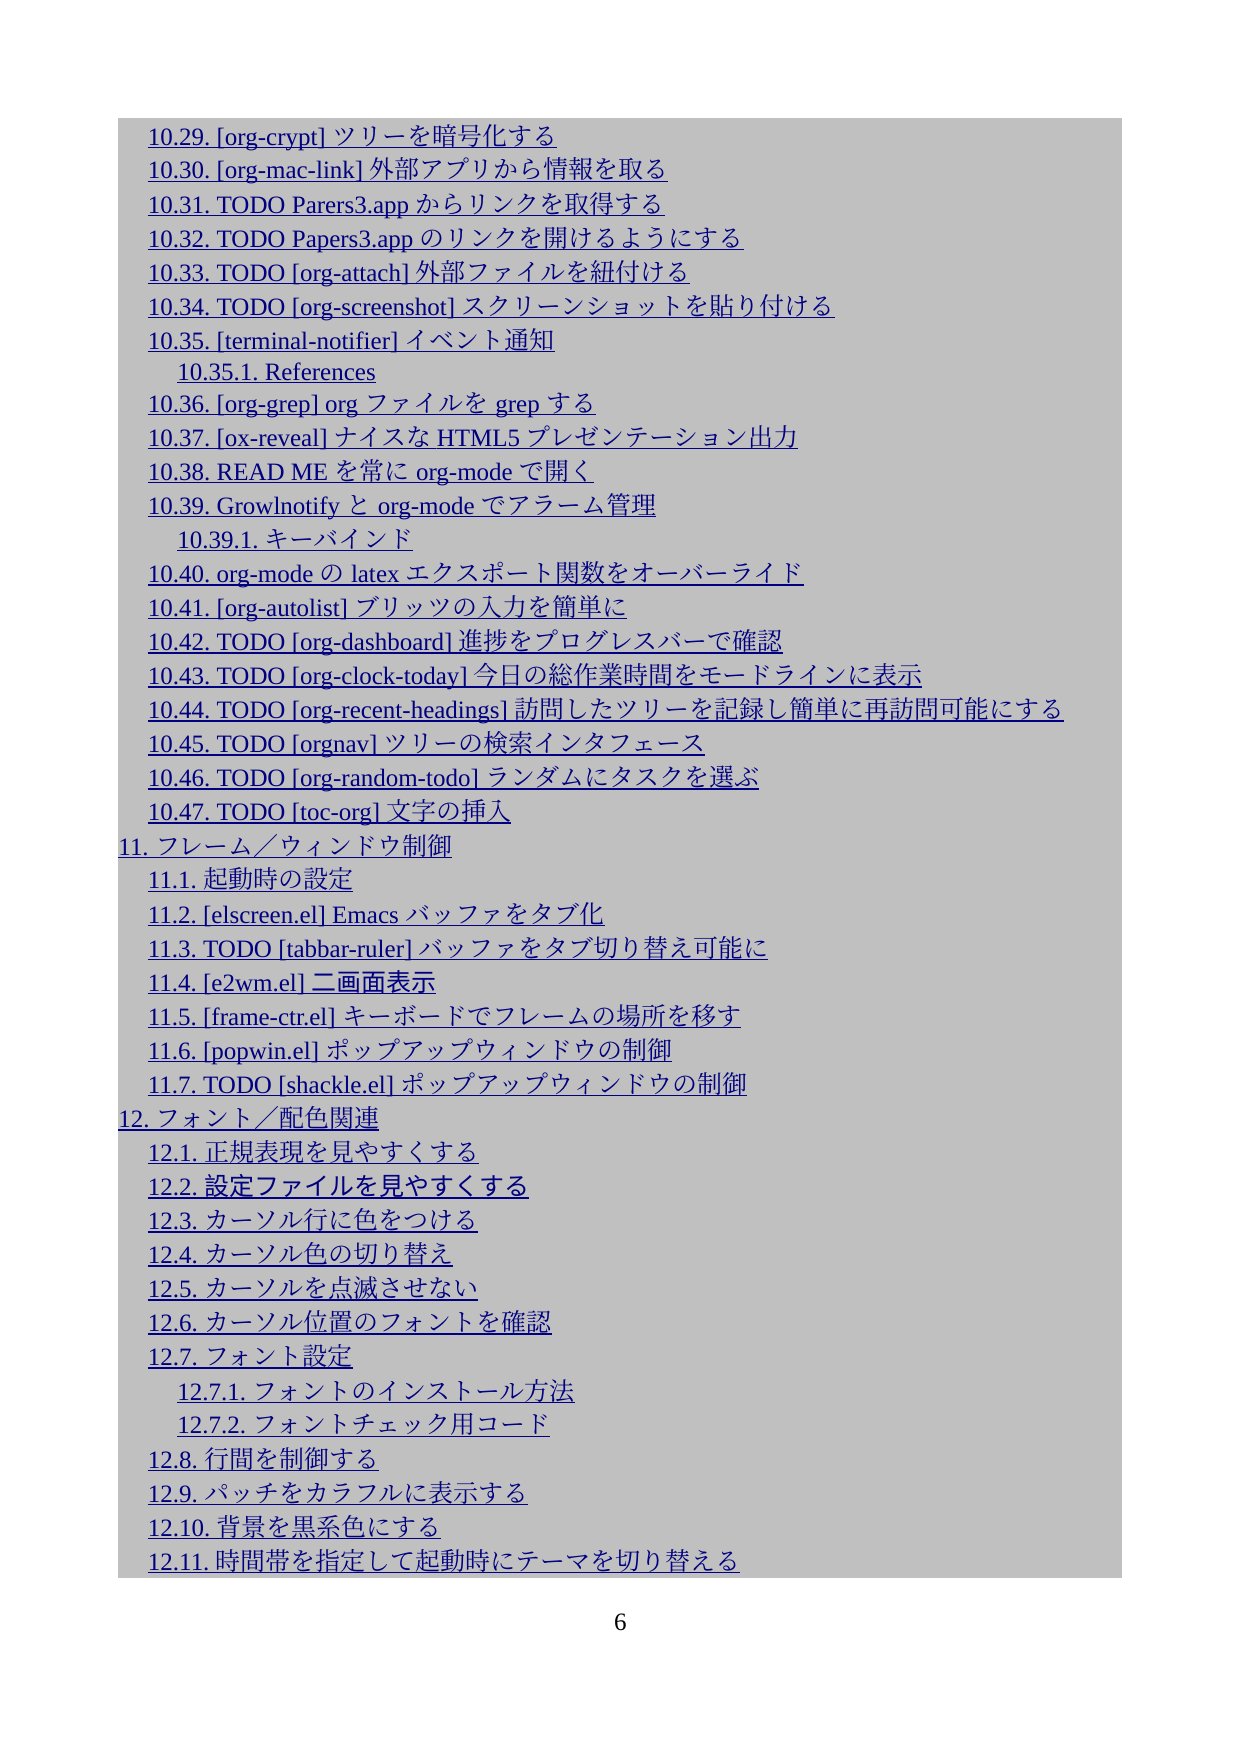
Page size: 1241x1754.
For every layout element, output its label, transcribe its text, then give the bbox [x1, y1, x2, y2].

text 10.33. TODO [org-attach] 外部ファイルを紐付ける [148, 254, 1122, 288]
text 10.45. TODO [orgnav] ツリーの検索インタフェース [148, 726, 1122, 760]
text 10.44. TODO [org-recent-headings] 訪問したツリーを記録し簡単に再訪問可能にする [148, 692, 1122, 726]
text 12. フォント／配色関連 [118, 1101, 1122, 1135]
text 12.5. カーソルを点滅させない [148, 1271, 1122, 1305]
text 12.7. フォント設定 [148, 1339, 1122, 1373]
text 10.38. READ ME を常に org-mode で開く [148, 453, 1122, 487]
text 10.36. [org-grep] org ファイルを grep する [148, 385, 1122, 419]
text 12.4. カーソル色の切り替え [148, 1237, 1122, 1271]
text 10.47. TODO [toc-org] 文字の挿入 [148, 794, 1122, 828]
text 12.9. パッチをカラフルに表示する [148, 1475, 1122, 1509]
text 11.5. [frame-ctr.el] キーボードでフレームの場所を移す [148, 998, 1122, 1032]
text 10.42. TODO [org-dashboard] 進捗をプログレスバーで確認 [148, 624, 1122, 658]
text 10.30. [org-mac-link] 外部アプリから情報を取る [148, 152, 1122, 186]
text 11.6. [popwin.el] ポップアップウィンドウの制御 [148, 1032, 1122, 1067]
text 10.39.1. キーバインド [177, 522, 1122, 556]
text 12.8. 行間を制御する [148, 1441, 1122, 1475]
text 12.2. 設定ファイルを見やすくする [148, 1169, 1122, 1203]
text 12.1. 正規表現を見やすくする [148, 1135, 1122, 1169]
text 10.46. TODO [org-random-todo] ランダムにタスクを選ぶ [148, 760, 1122, 794]
text 11.7. TODO [shackle.el] ポップアップウィンドウの制御 [148, 1067, 1122, 1101]
text 12.7.1. フォントのインストール方法 [177, 1373, 1122, 1407]
text 10.39. Growlnotify と org-mode でアラーム管理 [148, 487, 1122, 522]
text 12.6. カーソル位置のフォントを確認 [148, 1305, 1122, 1339]
text 10.35. [terminal-notifier] イベント通知 [148, 322, 1122, 357]
text 10.40. org-mode の latex エクスポート関数をオーバーライド [148, 556, 1122, 590]
text 10.31. TODO Parers3.app からリンクを取得する [148, 186, 1122, 220]
text 11.4. [e2wm.el] 二画面表示 [148, 964, 1122, 998]
text 11.2. [elscreen.el] Emacs バッファをタブ化 [148, 896, 1122, 930]
text 11. フレーム／ウィンドウ制御 [118, 828, 1122, 862]
text 10.37. [ox-reveal] ナイスなHTML5プレゼンテーション出力 [148, 419, 1122, 453]
text 12.11. 時間帯を指定して起動時にテーマを切り替える [148, 1543, 1122, 1577]
text 10.41. [org-autolist] ブリッツの入力を簡単に [148, 590, 1122, 624]
text 10.29. [org-crypt] ツリーを暗号化する [148, 118, 1122, 152]
text 12.10. 背景を黒系色にする [148, 1509, 1122, 1543]
text 10.32. TODO Papers3.app のリンクを開けるようにする [148, 220, 1122, 254]
text 10.34. TODO [org-screenshot] スクリーンショットを貼り付ける [148, 288, 1122, 322]
text 12.3. カーソル行に色をつける [148, 1203, 1122, 1237]
text 12.7.2. フォントチェック用コード [177, 1407, 1122, 1441]
text 11.3. TODO [tabbar-ruler] バッファをタブ切り替え可能に [148, 930, 1122, 964]
text 10.43. TODO [org-clock-today] 今日の総作業時間をモードラインに表示 [148, 658, 1122, 692]
text 10.35.1. References [177, 357, 1122, 385]
text 11.1. 起動時の設定 [148, 862, 1122, 896]
